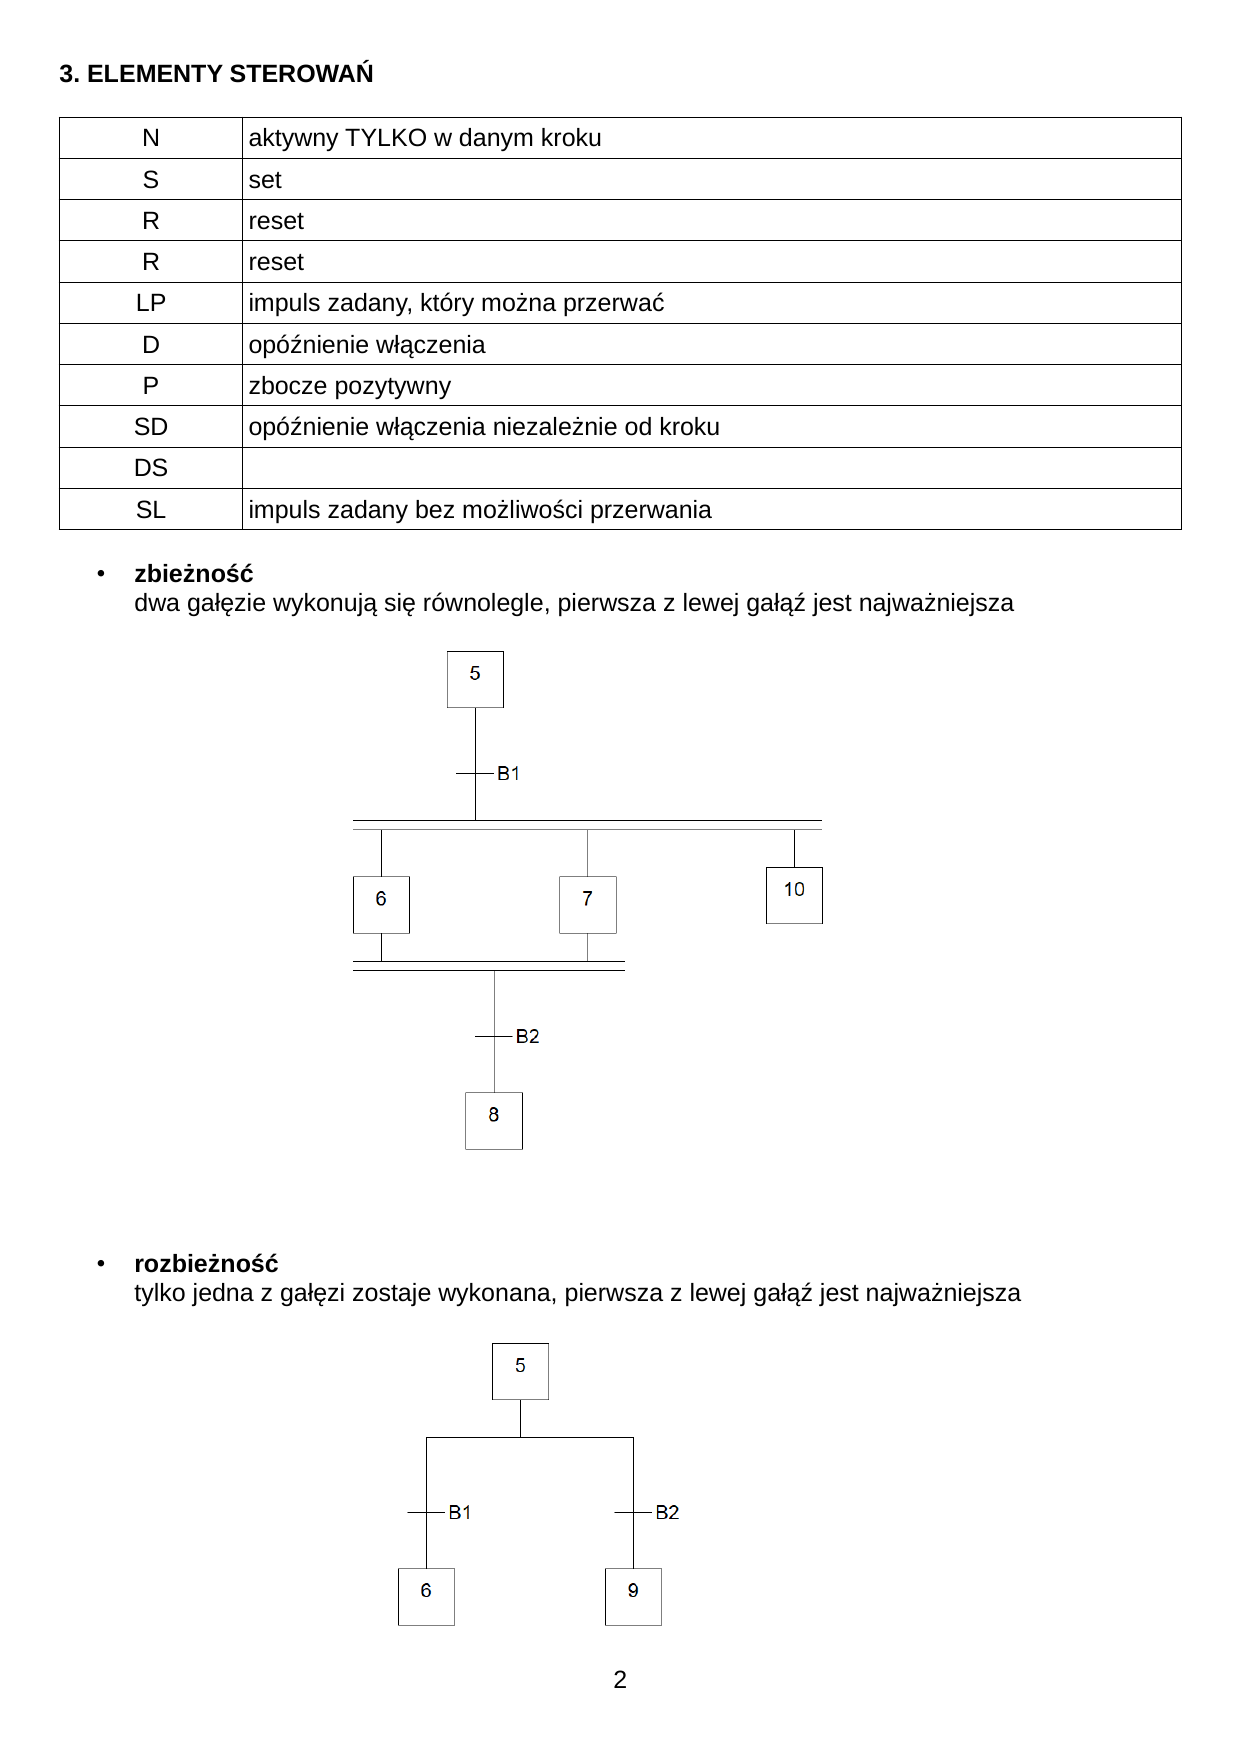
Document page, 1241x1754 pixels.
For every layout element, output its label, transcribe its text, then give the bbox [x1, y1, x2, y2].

table_cell SD [60, 406, 242, 447]
table_cell R [60, 241, 242, 282]
table_cell SL [60, 489, 242, 529]
list rozbieżność tylko jedna z gałęzi zostaje wykonana, pierwsza z lewej gałąź jest najważniejsza [97, 1249, 1181, 1307]
table_cell set [243, 159, 1181, 199]
table_cell [243, 448, 1181, 488]
table_header N [60, 118, 242, 158]
table_cell opóźnienie włączenia niezależnie od kroku [243, 406, 1181, 447]
table_cell DS [60, 448, 242, 488]
table_cell opóźnienie włączenia [243, 324, 1181, 364]
picture [308, 646, 839, 1157]
table_cell zbocze pozytywny [243, 365, 1181, 405]
table_cell impuls zadany bez możliwości przerwania [243, 489, 1181, 529]
list zbieżność dwa gałęzie wykonują się równolegle, pierwsza z lewej gałąź jest najważniejsza [97, 559, 1181, 616]
table_cell R [60, 200, 242, 240]
table_cell impuls zadany, który można przerwać [243, 283, 1181, 323]
table_cell S [60, 159, 242, 199]
table_cell D [60, 324, 242, 364]
table_cell reset [243, 241, 1181, 282]
table_cell P [60, 365, 242, 405]
table_cell LP [60, 283, 242, 323]
table_header aktywny TYLKO w danym kroku [243, 118, 1181, 158]
table_cell reset [243, 200, 1181, 240]
picture [361, 1328, 712, 1640]
text 3. ELEMENTY STEROWAŃ [59, 59, 1181, 88]
